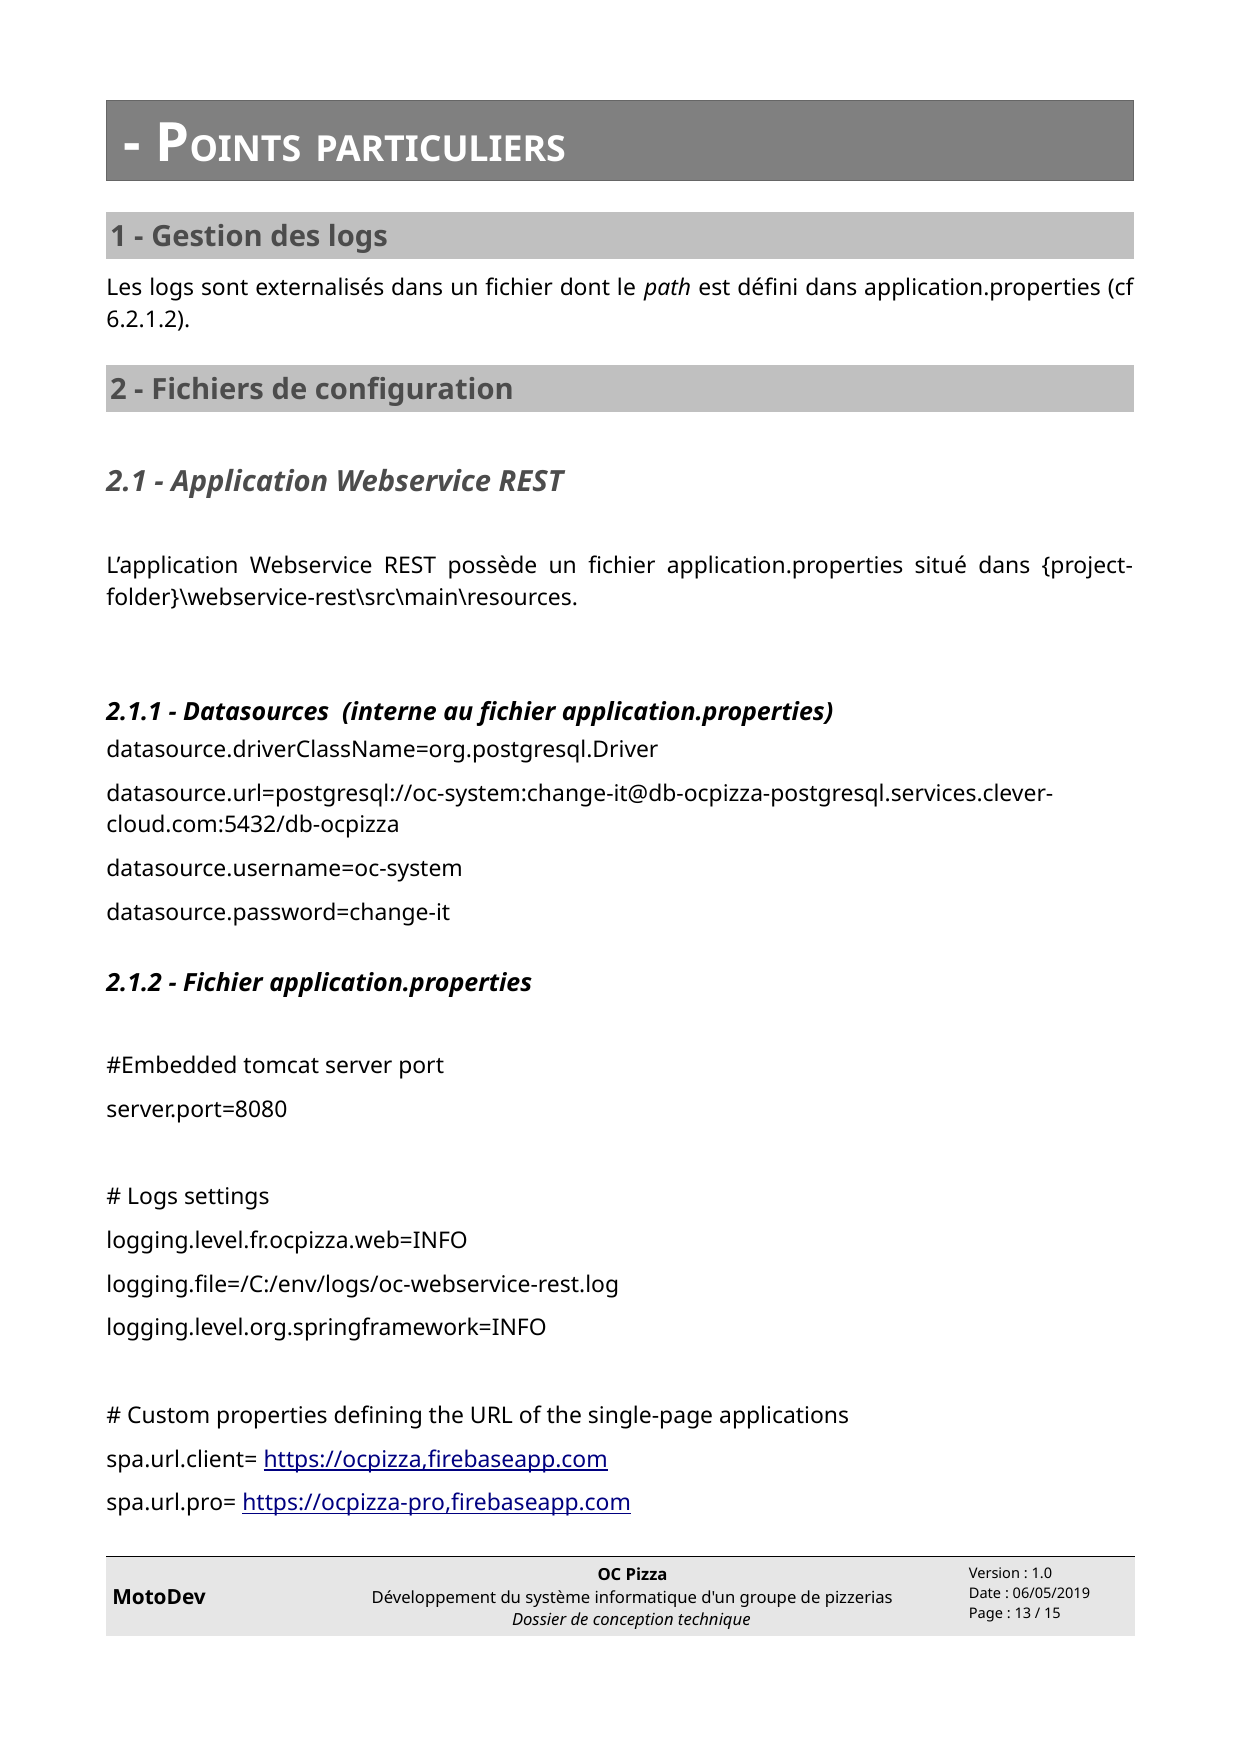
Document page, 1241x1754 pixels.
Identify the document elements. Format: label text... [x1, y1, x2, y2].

text logging.file=/C:/env/logs/oc-webservice-rest.log [106, 1267, 1134, 1299]
text server.port=8080 [106, 1092, 1134, 1124]
text spa.url.pro= https://ocpizza-pro,firebaseapp.com [106, 1486, 1134, 1517]
subtitle L’application Webservice REST possède un fichier application.properties situé dans {project-folder}\webservice-rest\src\main\resources. [106, 549, 1134, 612]
subtitle Gestion des logs [107, 213, 1133, 258]
subtitle Points particuliers [107, 101, 1133, 180]
text logging.level.fr.ocpizza.web=INFO [106, 1224, 1134, 1255]
text #Embedded tomcat server port [106, 1049, 1134, 1080]
text logging.level.org.springframework=INFO [106, 1311, 1134, 1342]
text # Logs settings [106, 1180, 1134, 1211]
text datasource.username=oc-system [106, 852, 1134, 883]
text Les logs sont externalisés dans un fichier dont le path est défini dans application.properties (cf 6.2.1.2). [106, 271, 1134, 334]
subtitle Application Webservice REST [106, 461, 1134, 500]
text spa.url.client= https://ocpizza,firebaseapp.com [106, 1442, 1134, 1474]
text datasource.url=postgresql://oc-system:change-it@db-ocpizza-postgresql.services.clever-cloud.com:5432/db-ocpizza [106, 777, 1134, 840]
subtitle Fichier application.properties [106, 965, 1134, 999]
text datasource.driverClassName=org.postgresql.Driver [106, 733, 1134, 765]
text datasource.password=change-it [106, 896, 1134, 927]
text # Custom properties defining the URL of the single-page applications [106, 1399, 1134, 1430]
subtitle Datasources (interne au fichier application.properties) [106, 693, 1134, 727]
subtitle Fichiers de configuration [107, 366, 1133, 411]
